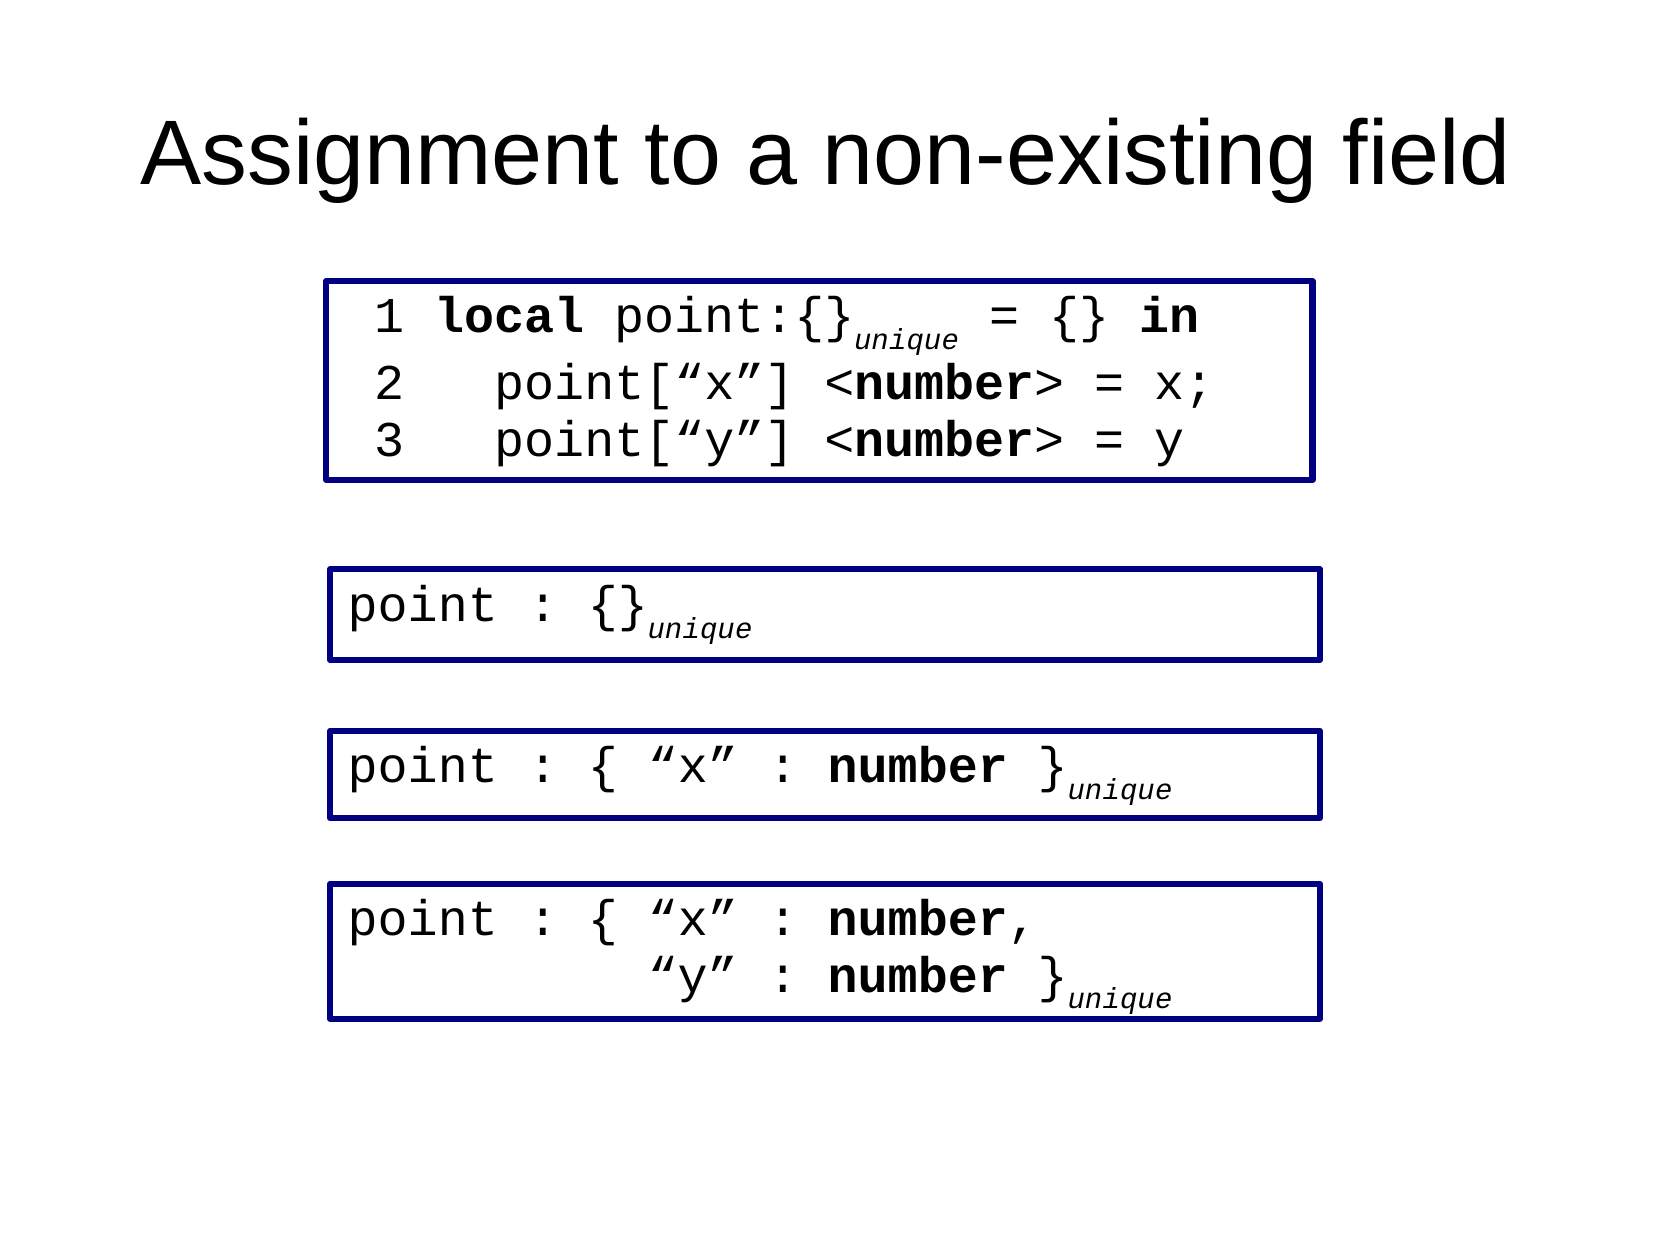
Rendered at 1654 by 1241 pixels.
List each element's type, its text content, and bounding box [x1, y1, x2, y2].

text_box point : { “x” : number }unique [330, 730, 1321, 819]
text_box point : {}unique [330, 569, 1321, 661]
title Assignment to a non-existing field [82, 49, 1571, 257]
text_box point : { “x” : number, “y” : number }unique [330, 883, 1321, 1019]
text_box 1 local point:{}unique = {} in 2 point[“x”] <number> = x; 3 point[“y”] <number> = y [326, 280, 1313, 481]
